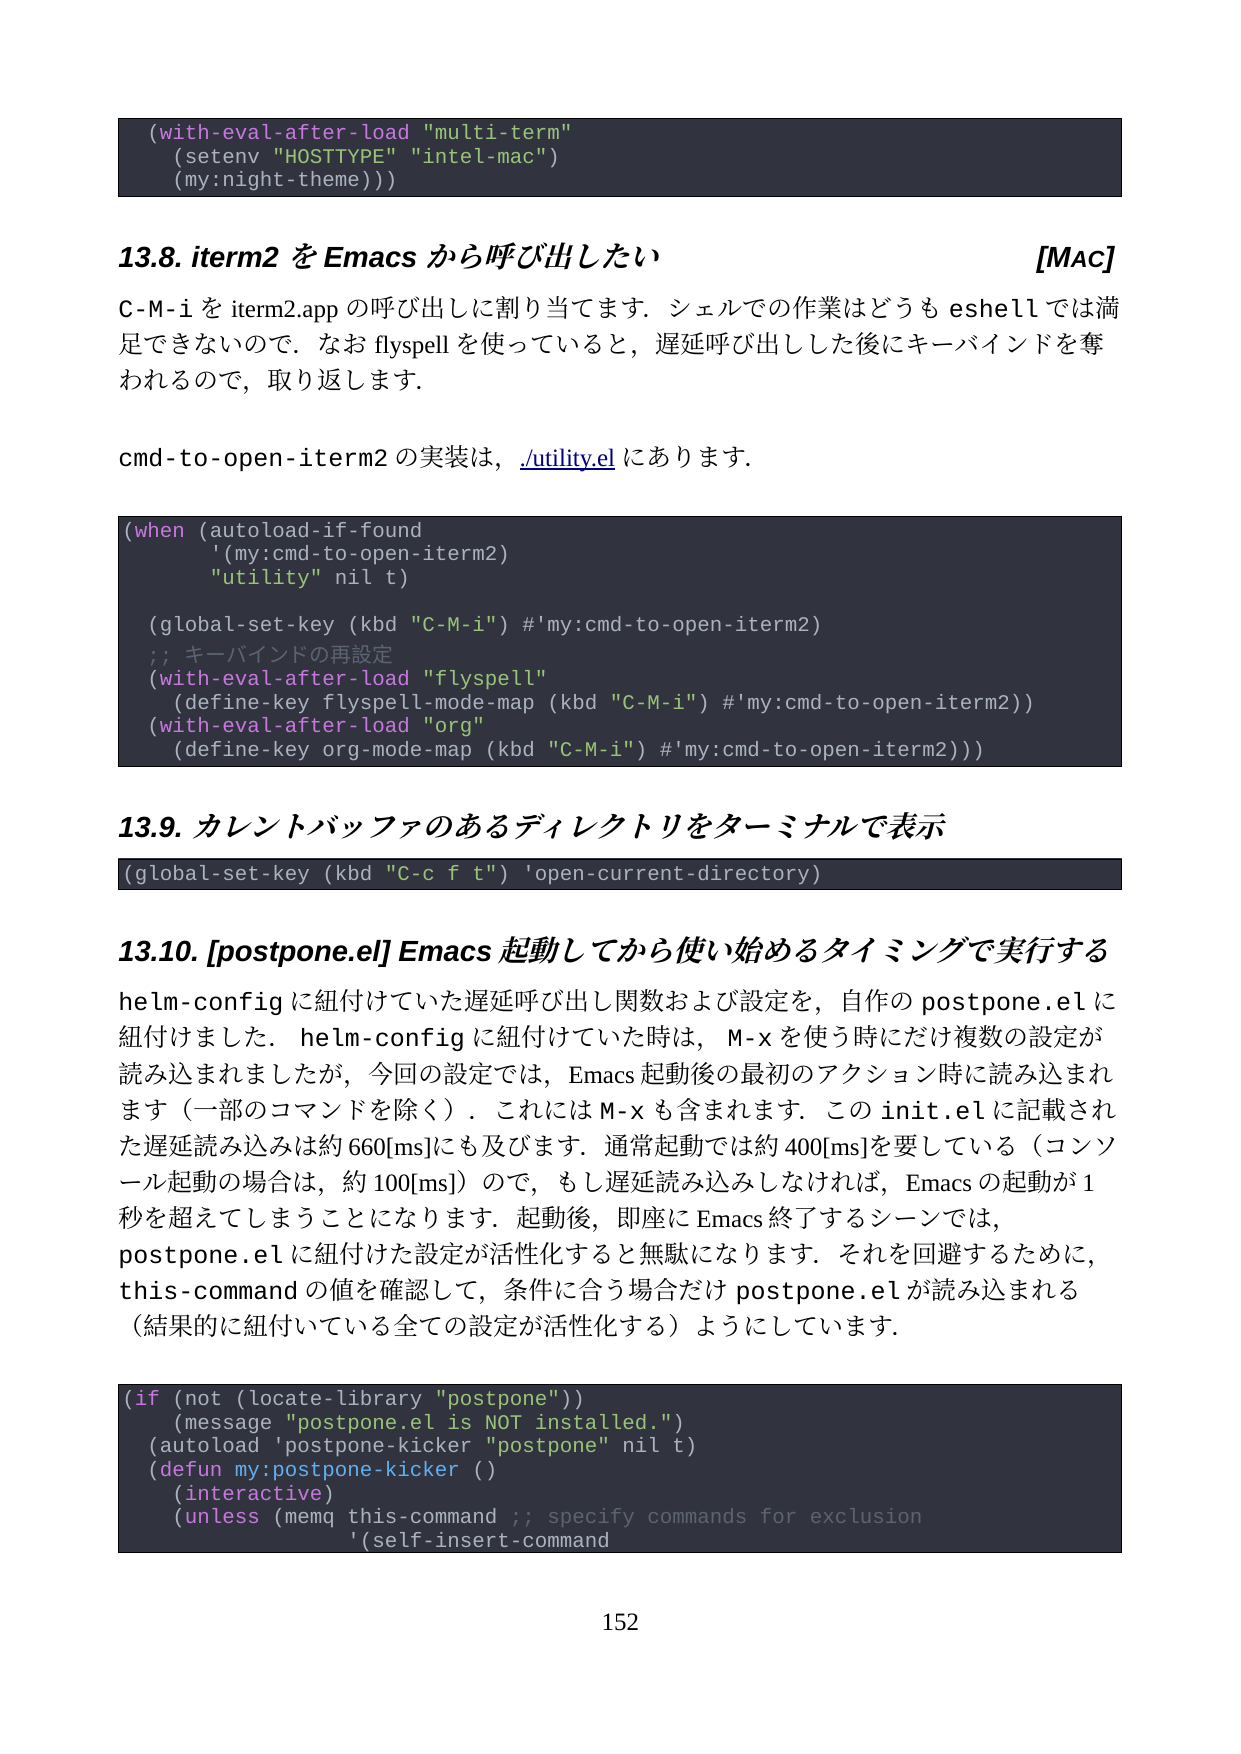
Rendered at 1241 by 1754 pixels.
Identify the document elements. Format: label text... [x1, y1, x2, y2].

text cmd-to-open-iterm2 の実装は，./utility.el にあります． [118, 438, 1122, 503]
text (with-eval-after-load "multi-term" [119, 119, 1121, 142]
text (defun my:postpone-kicker () [119, 1455, 1121, 1479]
text (global-set-key (kbd "C-M-i") #'my:cmd-to-open-iterm2) [119, 610, 1121, 634]
text (autoload 'postpone-kicker "postpone" nil t) [119, 1431, 1121, 1455]
text (setenv "HOSTTYPE" "intel-mac") [119, 142, 1121, 165]
text (with-eval-after-load "org" [119, 712, 1121, 735]
text (global-set-key (kbd "C-c f t") 'open-current-directory) [119, 860, 1121, 889]
text (if (not (locate-library "postpone")) [119, 1385, 1121, 1408]
text helm-config に紐付けていた遅延呼び出し関数および設定を，自作の postpone.el に紐付けました． helm-config に紐付けていた時は， M-x を使う時にだけ複数の設定が読み込まれましたが，今回の設定では，Emacs起動後の最初のアクション時に読み込まれます（一部のコマンドを除く）．これには M-x も含まれます．この init.el に記載された遅延読み込みは約660[ms]にも及びます．通常起動では約400[ms]を要している（コンソール起動の場合は，約100[ms]）ので，もし遅延読み込みしなければ，Emacsの起動が1秒を超えてしまうことになります．起動後，即座にEmacs終了するシーンでは， postpone.el に紐付けた設定が活性化すると無駄になります．それを回避するために， this-command の値を確認して，条件に合う場合だけ postpone.el が読み込まれる（結果的に紐付いている全ての設定が活性化する）ようにしています． [118, 982, 1122, 1372]
text '(self-insert-command [119, 1526, 1121, 1552]
subtitle [postpone.el] Emacs起動してから使い始めるタイミングで実行する [118, 927, 1122, 969]
text (message "postpone.el is NOT installed.") [119, 1408, 1121, 1431]
text (unless (memq this-command ;; specify commands for exclusion [119, 1502, 1121, 1526]
text "utility" nil t) [119, 563, 1121, 587]
text (define-key flyspell-mode-map (kbd "C-M-i") #'my:cmd-to-open-iterm2)) [119, 688, 1121, 712]
text C-M-i を iterm2.app の呼び出しに割り当てます．シェルでの作業はどうも eshell では満足できないので．なお flyspell を使っていると，遅延呼び出しした後にキーバインドを奪われるので，取り返します． [118, 289, 1122, 426]
text '(my:cmd-to-open-iterm2) [119, 539, 1121, 563]
text (define-key org-mode-map (kbd "C-M-i") #'my:cmd-to-open-iterm2))) [119, 735, 1121, 766]
text (interactive) [119, 1479, 1121, 1502]
text (when (autoload-if-found [119, 517, 1121, 539]
text (with-eval-after-load "flyspell" [119, 664, 1121, 688]
subtitle iterm2 を Emacs から呼び出したい [Mac] [118, 234, 1122, 276]
text (my:night-theme))) [119, 165, 1121, 196]
text ;; キーバインドの再設定 [119, 634, 1121, 664]
subtitle カレントバッファのあるディレクトリをターミナルで表示 [118, 804, 1122, 846]
